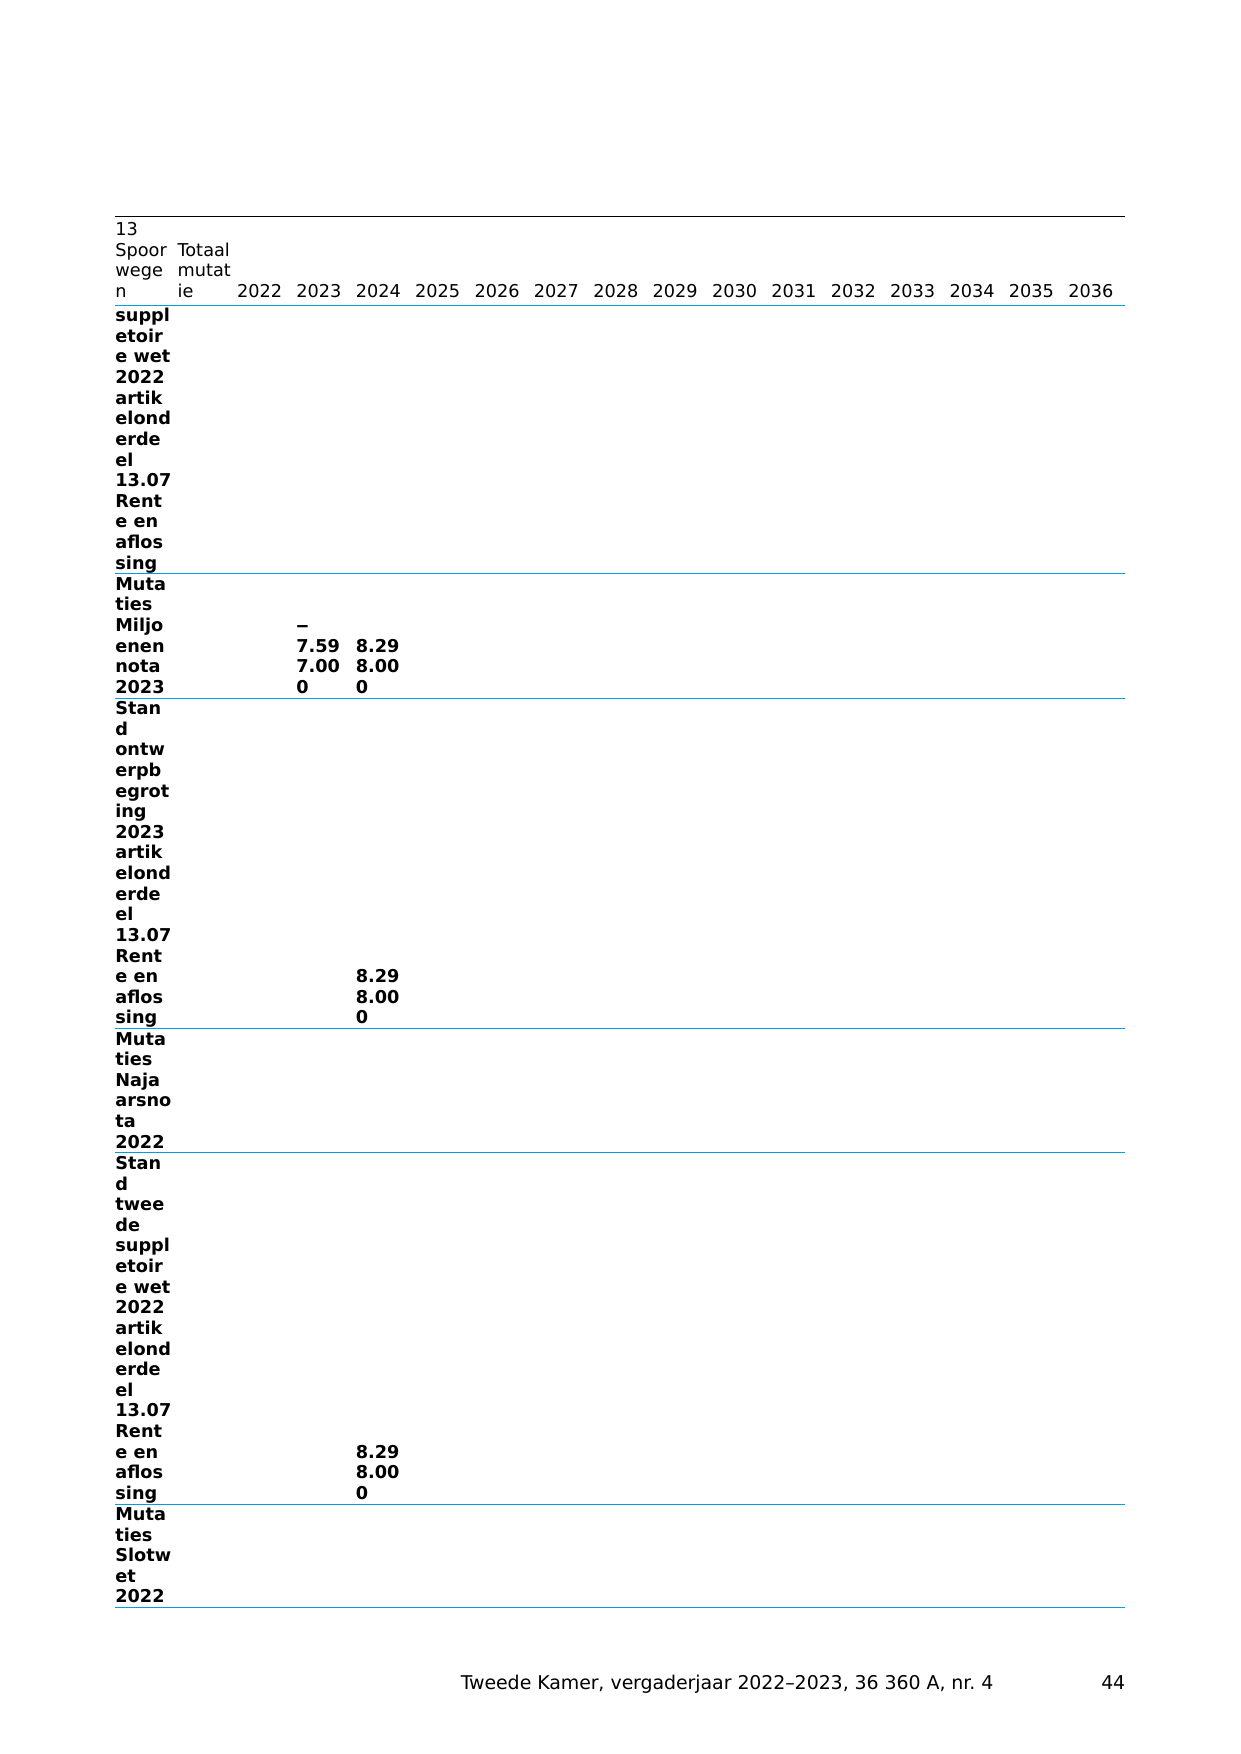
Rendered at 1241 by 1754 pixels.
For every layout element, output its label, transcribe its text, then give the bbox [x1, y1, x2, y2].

table_cell [234, 699, 293, 1028]
table_cell [650, 1029, 709, 1152]
table_cell [293, 1153, 353, 1503]
table_cell [234, 1505, 293, 1607]
table_cell [234, 1153, 293, 1503]
table_cell [768, 1029, 828, 1152]
table_cell [412, 699, 471, 1028]
table_cell Stand tweede suppletoire wet 2022 artikelonderdeel 13.07 Rente en aflossing [115, 1153, 174, 1503]
table_cell [531, 1029, 590, 1152]
table_cell [353, 1029, 412, 1152]
table_cell [709, 306, 768, 573]
table_cell [293, 1505, 353, 1607]
table_cell 2023 [293, 217, 353, 304]
table_cell 2029 [650, 217, 709, 304]
table_cell [1065, 699, 1125, 1028]
table_cell 8.298.000 [353, 574, 412, 697]
table_cell Stand ontwerpbegroting 2023 artikelonderdeel 13.07 Rente en aflossing [115, 699, 174, 1028]
table_cell [768, 306, 828, 573]
table_cell [768, 574, 828, 697]
table_cell [175, 699, 234, 1028]
table_cell 2024 [353, 217, 412, 304]
table_cell [175, 574, 234, 697]
table_cell [709, 1505, 768, 1607]
table_cell [234, 1029, 293, 1152]
table_cell [234, 306, 293, 573]
table_cell [590, 1029, 649, 1152]
table_cell [946, 699, 1006, 1028]
table_cell [946, 574, 1006, 697]
table_cell ‒ 7.597.000 [293, 574, 353, 697]
table_cell Mutaties Miljoenennota 2023 [115, 574, 174, 697]
table_cell suppletoire wet 2022 artikelonderdeel 13.07 Rente en aflossing [115, 306, 174, 573]
table_cell [650, 699, 709, 1028]
table_cell [650, 306, 709, 573]
table_cell [1006, 574, 1065, 697]
table_cell 2032 [828, 217, 887, 304]
table_cell [234, 574, 293, 697]
table_cell [946, 306, 1006, 573]
table_cell [590, 574, 649, 697]
table_cell [1006, 1505, 1065, 1607]
table_cell 2025 [412, 217, 471, 304]
table_cell [293, 699, 353, 1028]
table_cell [1065, 574, 1125, 697]
table_cell [946, 1153, 1006, 1503]
table_cell [471, 306, 531, 573]
table_cell [590, 699, 649, 1028]
table_cell 2022 [234, 217, 293, 304]
table_cell [650, 1505, 709, 1607]
table_cell [412, 1153, 471, 1503]
table_cell [828, 1029, 887, 1152]
table_cell [531, 574, 590, 697]
table_cell [828, 1505, 887, 1607]
table_cell [471, 699, 531, 1028]
table_cell [946, 1029, 1006, 1152]
table_cell [887, 1029, 946, 1152]
table_cell [709, 699, 768, 1028]
table_cell 2031 [768, 217, 828, 304]
table_cell [293, 1029, 353, 1152]
table_cell [590, 306, 649, 573]
table_cell [768, 1153, 828, 1503]
table_cell [353, 1505, 412, 1607]
table_cell [1006, 1029, 1065, 1152]
table_cell [1065, 1153, 1125, 1503]
table_cell [768, 1505, 828, 1607]
table_cell 13 Spoorwegen [115, 217, 174, 304]
table_cell 2028 [590, 217, 649, 304]
table_cell 2033 [887, 217, 946, 304]
table_cell 8.298.000 [353, 699, 412, 1028]
table_cell [412, 306, 471, 573]
table_cell [650, 1153, 709, 1503]
table_cell [531, 699, 590, 1028]
table_cell [768, 699, 828, 1028]
table_cell [887, 1505, 946, 1607]
table_cell [590, 1153, 649, 1503]
table_cell [412, 574, 471, 697]
table_header Tabel 3 Artikel 13 (bedragen x € 1 miljoen) [115, 191, 1125, 216]
table_cell [175, 1153, 234, 1503]
table_cell [175, 306, 234, 573]
table_cell [828, 306, 887, 573]
table_cell [887, 306, 946, 573]
table_cell [531, 1505, 590, 1607]
table_cell [412, 1505, 471, 1607]
table_cell [946, 1505, 1006, 1607]
table_cell [1065, 1505, 1125, 1607]
table_cell [471, 574, 531, 697]
table_cell 2030 [709, 217, 768, 304]
table_cell Mutaties Slotwet 2022 [115, 1505, 174, 1607]
table_cell 2026 [471, 217, 531, 304]
table_cell [887, 574, 946, 697]
table_cell [828, 574, 887, 697]
table_cell [471, 1029, 531, 1152]
table_cell Mutaties Najaarsnota 2022 [115, 1029, 174, 1152]
table_cell [709, 1153, 768, 1503]
table_cell 8.298.000 [353, 1153, 412, 1503]
table_cell [412, 1029, 471, 1152]
table_cell [1006, 306, 1065, 573]
table_cell [471, 1505, 531, 1607]
table_cell [650, 574, 709, 697]
table_cell [1006, 1153, 1065, 1503]
table_cell [353, 306, 412, 573]
table_cell 2035 [1006, 217, 1065, 304]
table_cell [590, 1505, 649, 1607]
table_cell [828, 699, 887, 1028]
table_cell [1065, 1029, 1125, 1152]
table_cell [471, 1153, 531, 1503]
table_cell 2027 [531, 217, 590, 304]
table_cell Totaal mutatie [175, 217, 234, 304]
table_cell [293, 306, 353, 573]
table_cell [828, 1153, 887, 1503]
table_cell [887, 699, 946, 1028]
table_cell [175, 1505, 234, 1607]
table_cell [531, 1153, 590, 1503]
table_cell 2034 [946, 217, 1006, 304]
table_cell [1006, 699, 1065, 1028]
table_cell [531, 306, 590, 573]
table_cell [175, 1029, 234, 1152]
table_cell [709, 1029, 768, 1152]
table_cell [709, 574, 768, 697]
table_cell [1065, 306, 1125, 573]
table_cell [887, 1153, 946, 1503]
table_cell 2036 [1065, 217, 1125, 304]
